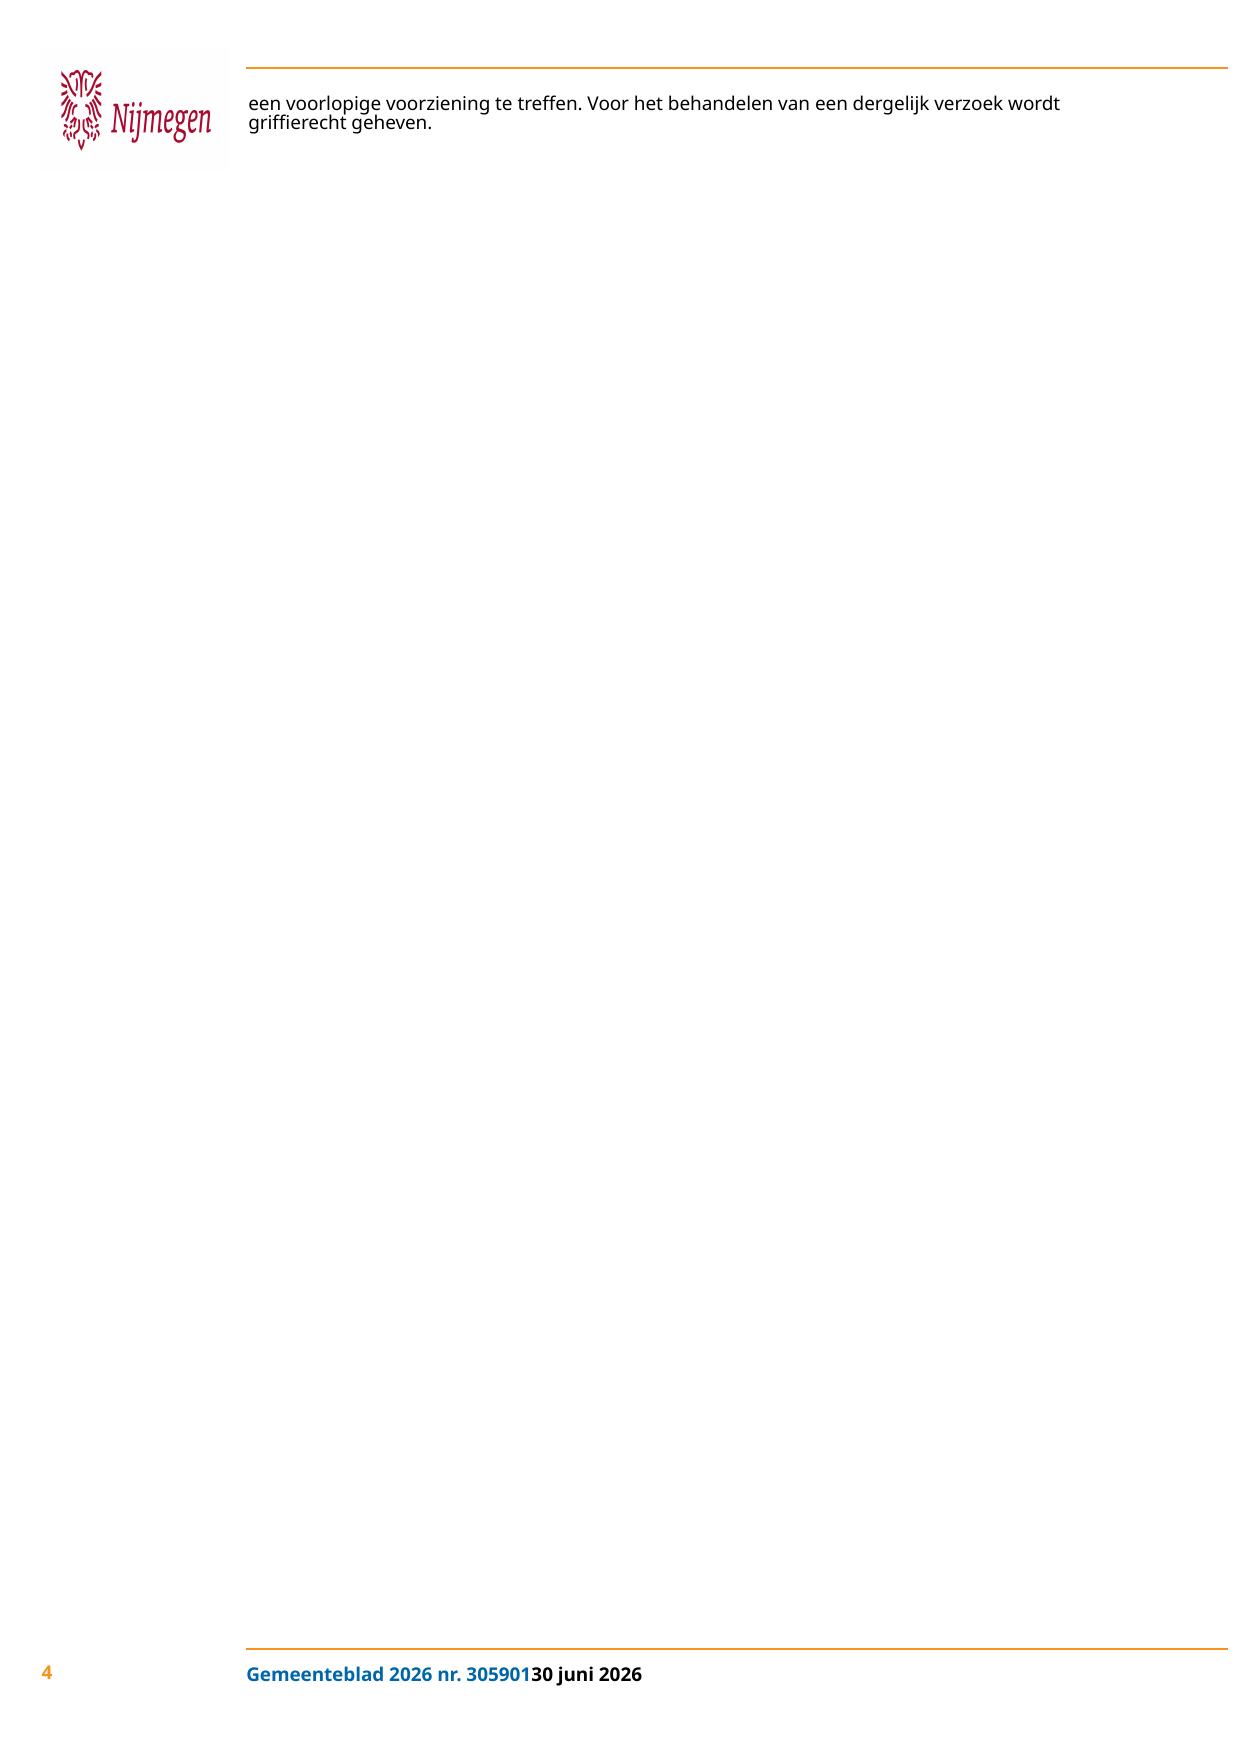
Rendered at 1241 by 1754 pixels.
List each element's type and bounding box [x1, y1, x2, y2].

picture [41, 47, 231, 172]
